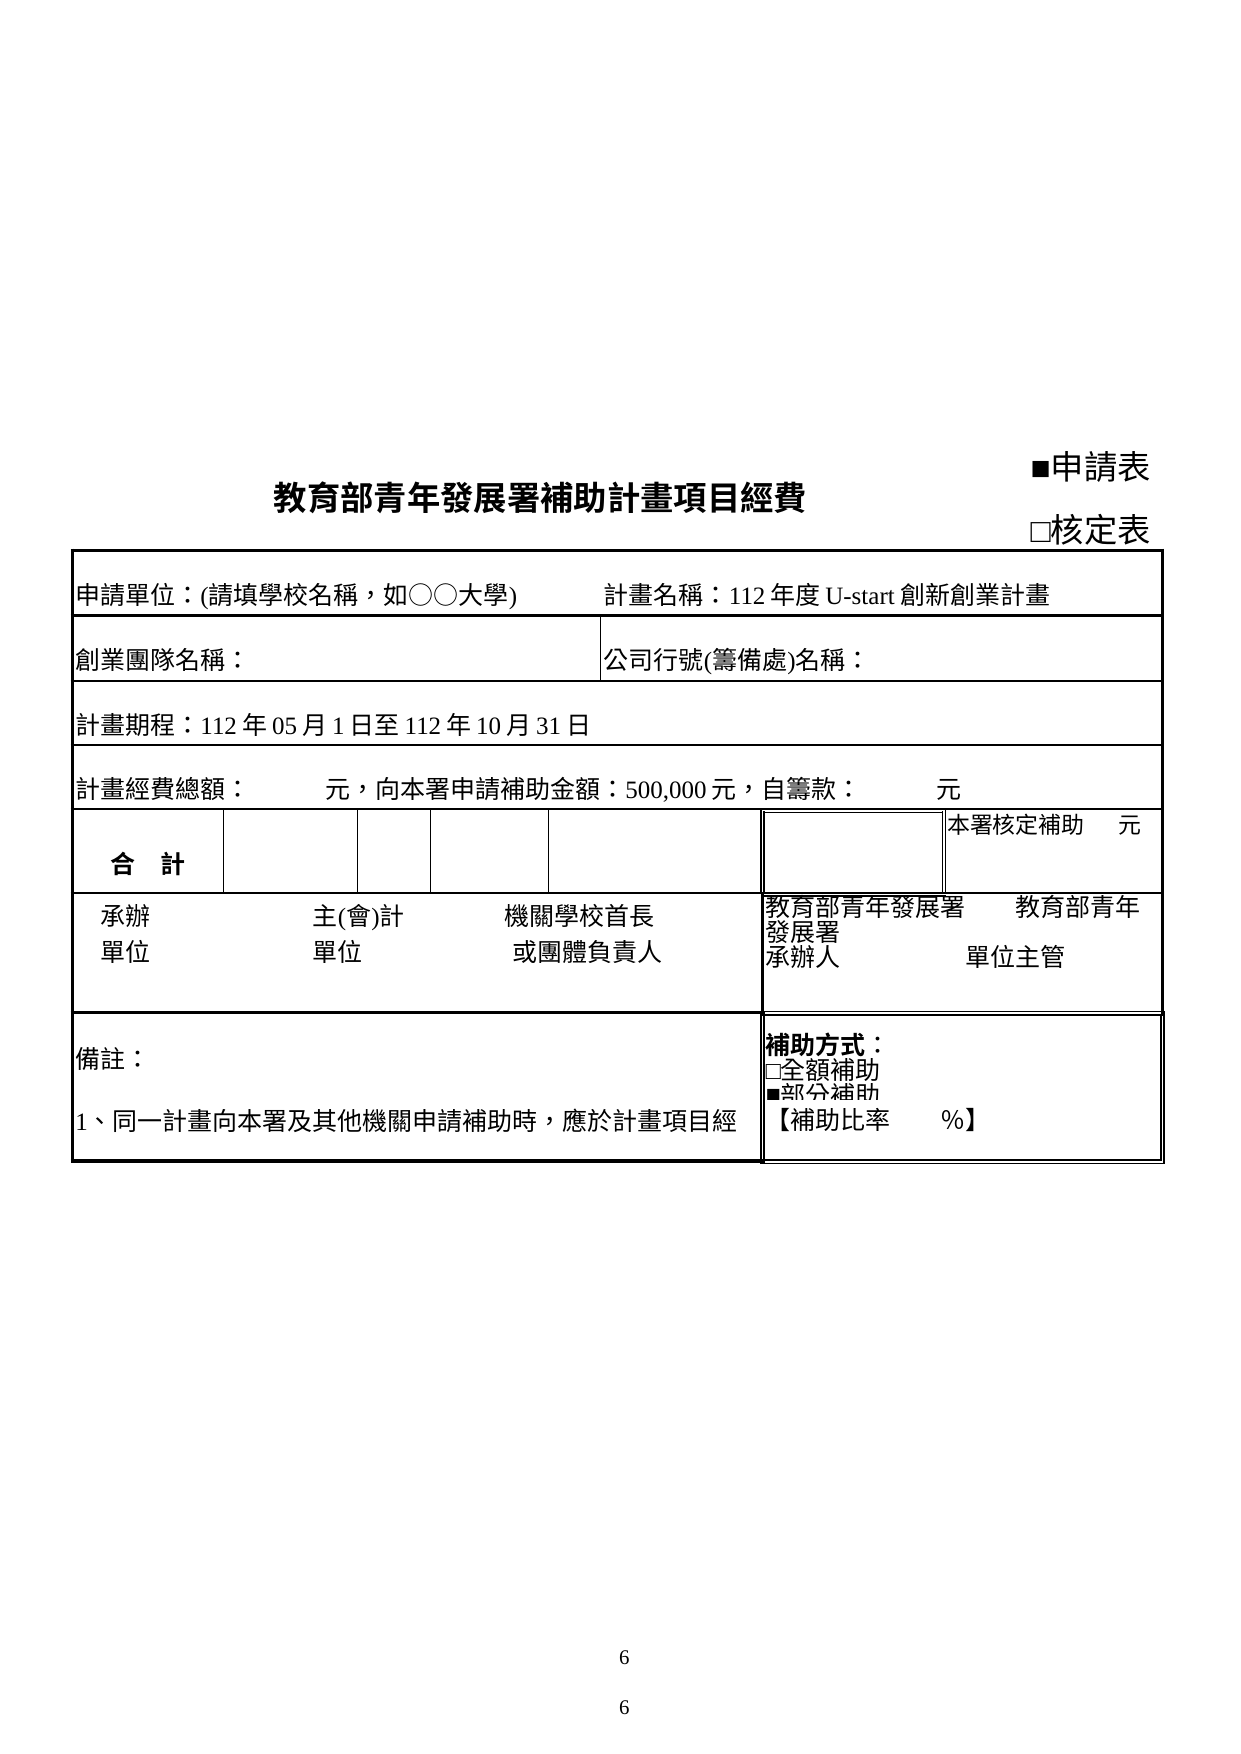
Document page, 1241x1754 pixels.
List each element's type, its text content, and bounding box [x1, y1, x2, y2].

table_cell [549, 810, 760, 892]
table_cell [765, 813, 942, 892]
table_cell [358, 810, 430, 892]
table_cell [1164, 808, 1168, 892]
table_cell [1164, 744, 1168, 808]
table_cell 創業團隊名稱： [74, 617, 600, 680]
table_cell 教育部青年發展署 教育部青年發展署 承辦人 單位主管 [764, 894, 1161, 1011]
table_header 教育部青年發展署補助計畫項目經費 [76, 424, 1004, 548]
table_cell [1164, 614, 1168, 680]
table_cell [224, 810, 357, 892]
table_cell 合 計 [74, 810, 223, 892]
table_cell [1164, 680, 1168, 744]
table_cell 申請單位：(請填學校名稱，如○○大學) [74, 552, 601, 614]
table_cell [1164, 892, 1168, 1011]
table_cell [431, 810, 548, 892]
table_cell 補助方式： □全額補助 ■部分補助 【補助比率 ％】 [765, 1016, 1160, 1159]
table_header [72, 424, 76, 548]
table_cell 備註： 1、同一計畫向本署及其他機關申請補助時，應於計畫項目經 [74, 1014, 760, 1159]
table_cell 計畫期程：112年05月1日至112年10月31日 [74, 682, 1161, 744]
table_cell 計畫經費總額： 元，向本署申請補助金額：500,000元，自籌款： 元 [74, 746, 1161, 808]
table_cell 本署核定補助 元 [946, 810, 1161, 892]
table_cell [1164, 549, 1168, 614]
table_cell 計畫名稱：112年度U-start創新創業計畫 [601, 552, 1161, 614]
table_cell 公司行號(籌備處)名稱： [601, 617, 1161, 680]
table_cell 承辦 主(會)計 機關學校首長 單位 單位 或團體負責人 [74, 894, 761, 1011]
table_header ■申請表 □核定表 [1004, 424, 1168, 548]
